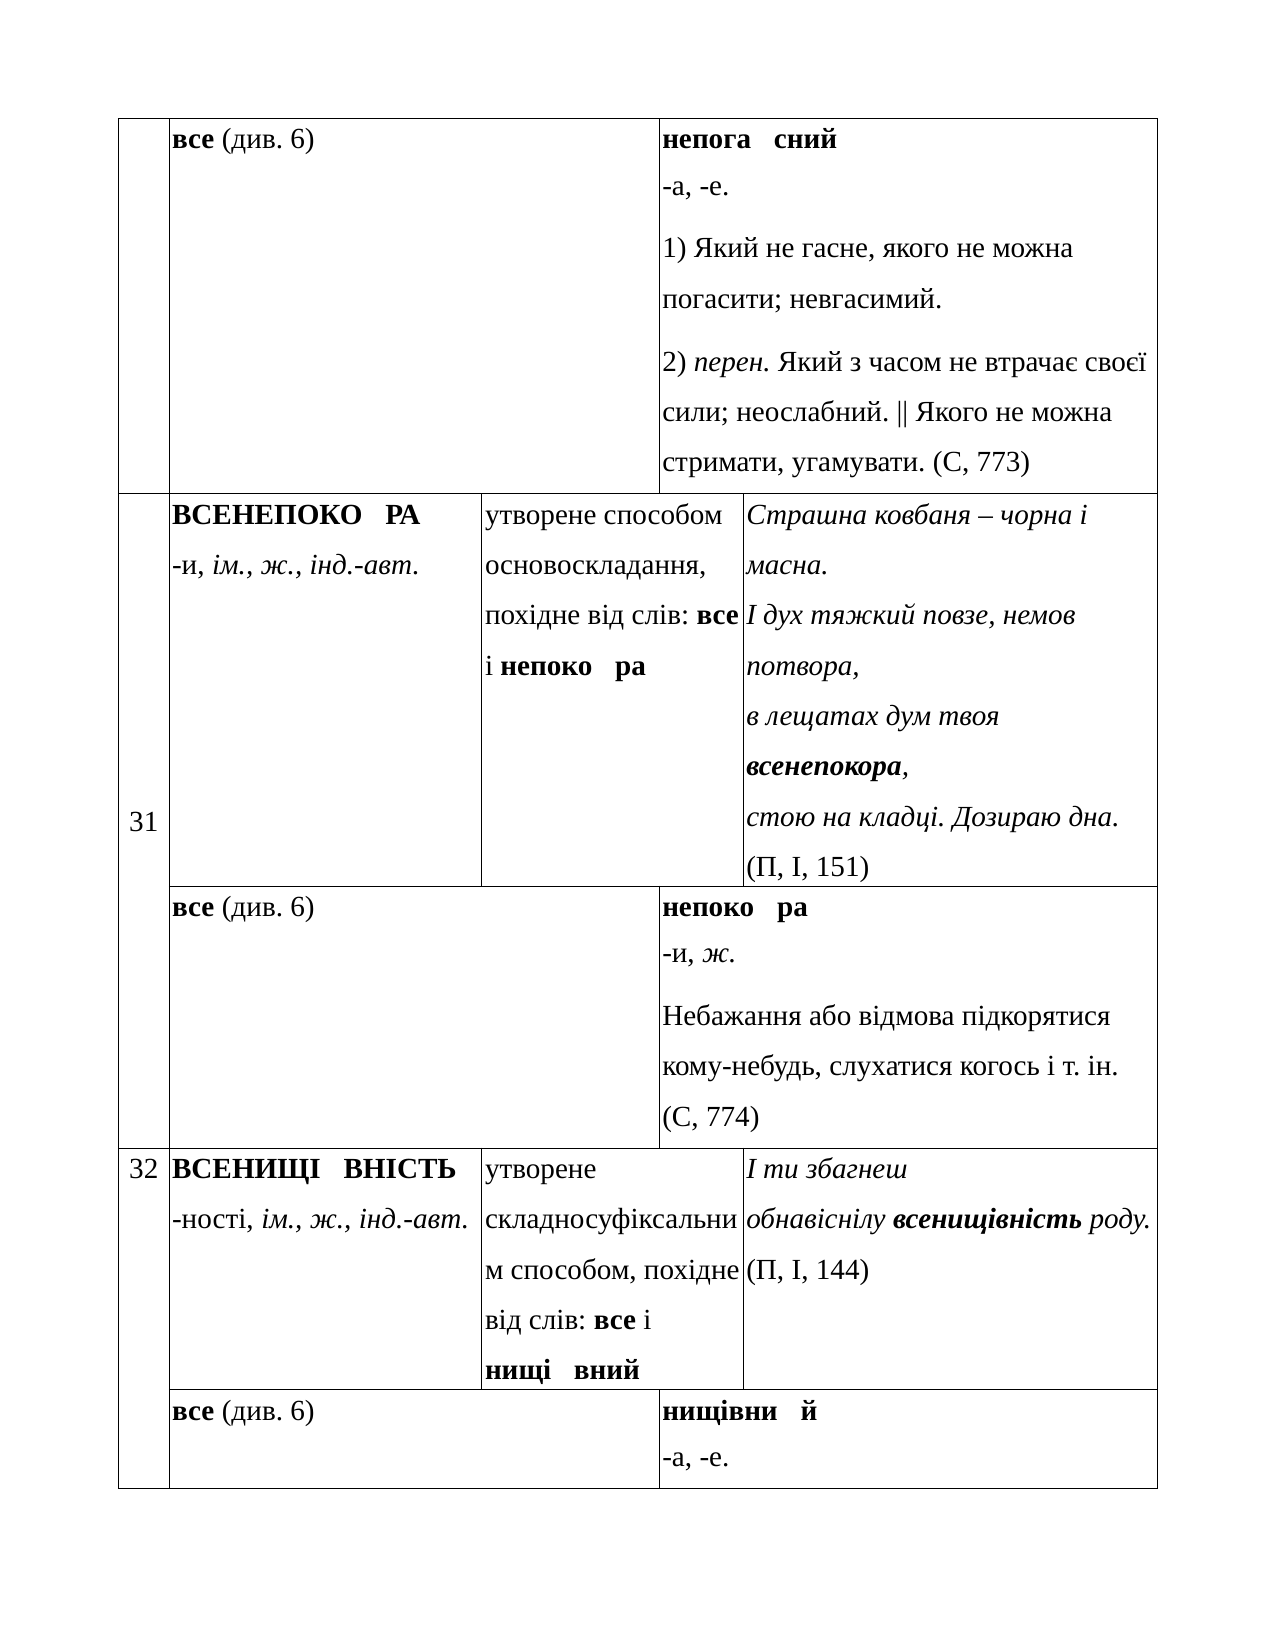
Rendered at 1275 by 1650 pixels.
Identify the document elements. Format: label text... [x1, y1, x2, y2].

table_cell непокора -и, ж. Небажання або відмова підкорятися кому-небудь, слухатися когось і т. ін. (С, 774) [660, 887, 1157, 1148]
table_cell утворене складносуфіксальним способом, похідне від слів: все і нищівний [482, 1149, 743, 1389]
table_cell непогасний -а, -е. 1) Який не гасне, якого не можна погасити; невгасимий. 2) перен. Який з часом не втрачає своєї сили; неослабний. || Якого не можна стримати, угамувати. (С, 773) [660, 119, 1157, 493]
table_cell утворене способом основоскладання, похідне від слів: все і непокора [482, 494, 743, 886]
table_cell 31 [119, 494, 169, 1148]
table_cell [119, 119, 169, 493]
table_cell ВсенепокОра -и, ім., ж., інд.-авт. [170, 494, 481, 886]
table_cell все (див. 6) [170, 1390, 659, 1488]
table_cell все (див. 6) [170, 119, 659, 493]
table_cell все (див. 6) [170, 887, 659, 1148]
table_cell І ти збагнеш обнавіснілу всенищівність роду. (П, І, 144) [744, 1149, 1157, 1389]
table_cell Страшна ковбаня – чорна і масна. І дух тяжкий повзе, немов потвора, в лещатах дум твоя всенепокора, стою на кладці. Дозираю дна. (П, І, 151) [744, 494, 1157, 886]
table_cell нищівний -а, -е. [660, 1390, 1157, 1488]
table_cell ВсенищІвність -ності, ім., ж., інд.-авт. [170, 1149, 481, 1389]
table_cell 32 [119, 1149, 169, 1488]
